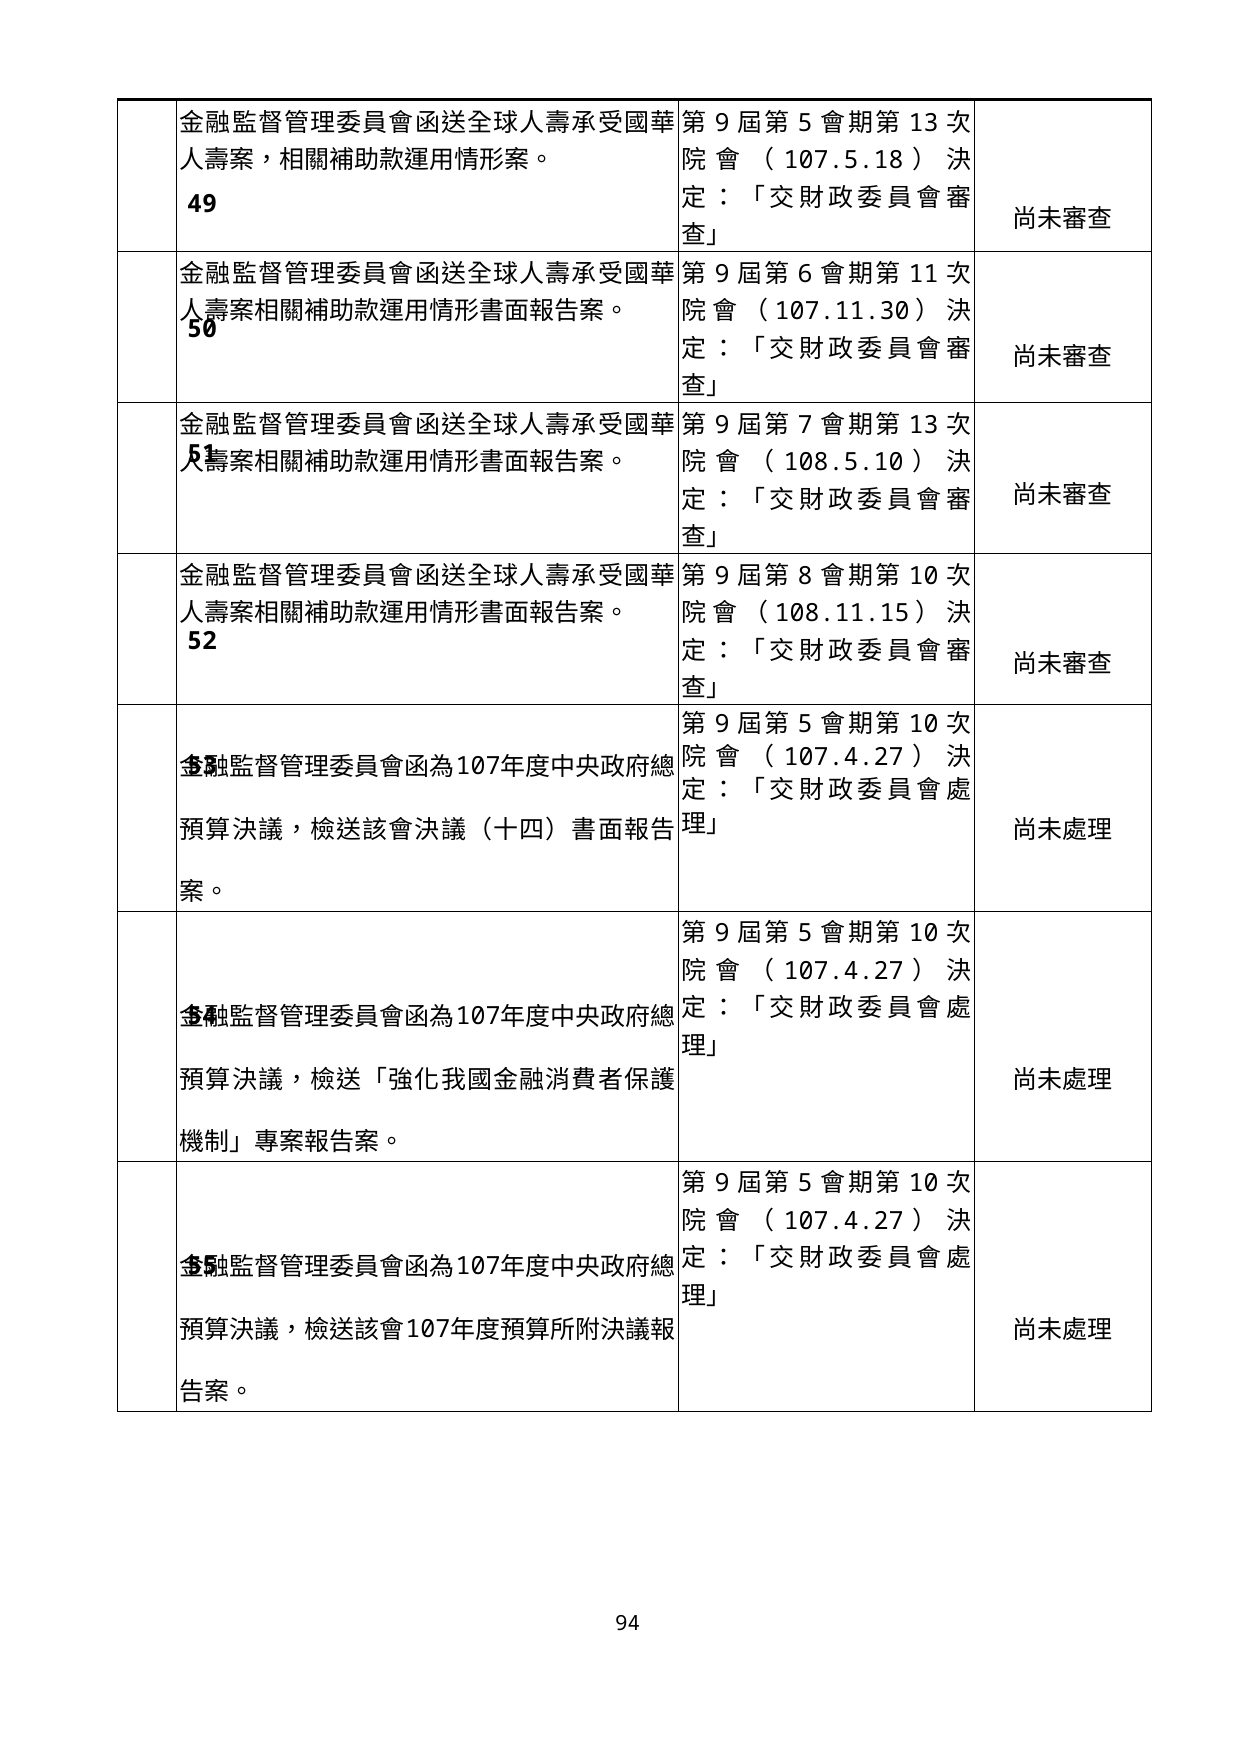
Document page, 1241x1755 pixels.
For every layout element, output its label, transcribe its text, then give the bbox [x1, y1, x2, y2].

table_cell 尚未處理 [975, 912, 1151, 1161]
table_cell 第9屆第5會期第10次院會（107.4.27）決定：「交財政委員會處理」 [679, 1162, 974, 1411]
table_cell 金融監督管理委員會函送全球人壽承受國華人壽案相關補助款運用情形書面報告案。 [177, 554, 678, 704]
table_cell 金融監督管理委員會函送全球人壽承受國華人壽案，相關補助款運用情形案。 [177, 101, 678, 251]
table_cell [118, 403, 176, 553]
table_cell 第9屆第7會期第13次院會（108.5.10）決定：「交財政委員會審查」 [679, 403, 974, 553]
table_cell 尚未審查 [975, 403, 1151, 553]
table_cell 金融監督管理委員會函送全球人壽承受國華人壽案相關補助款運用情形書面報告案。 [177, 252, 678, 402]
table_cell 第9屆第5會期第10次院會（107.4.27）決定：「交財政委員會處理」 [679, 705, 974, 911]
table_cell 第9屆第5會期第10次院會（107.4.27）決定：「交財政委員會處理」 [679, 912, 974, 1161]
table_cell 尚未審查 [975, 554, 1151, 704]
table_cell 尚未審查 [975, 101, 1151, 251]
table_cell 金融監督管理委員會函送全球人壽承受國華人壽案相關補助款運用情形書面報告案。 [177, 403, 678, 553]
table_cell [118, 705, 176, 911]
table_cell 第9屆第6會期第11次院會（107.11.30）決定：「交財政委員會審查」 [679, 252, 974, 402]
table_cell 第9屆第8會期第10次院會（108.11.15）決定：「交財政委員會審查」 [679, 554, 974, 704]
table_cell 金融監督管理委員會函為107年度中央政府總預算決議，檢送「強化我國金融消費者保護機制」專案報告案。 [177, 912, 678, 1161]
table_cell [118, 1162, 176, 1411]
table_cell 尚未審查 [975, 252, 1151, 402]
table_cell [118, 252, 176, 402]
table_cell [118, 912, 176, 1161]
table_cell 尚未處理 [975, 705, 1151, 911]
table_cell [118, 554, 176, 704]
table_cell 金融監督管理委員會函為107年度中央政府總預算決議，檢送該會107年度預算所附決議報告案。 [177, 1162, 678, 1411]
table_cell 金融監督管理委員會函為107年度中央政府總預算決議，檢送該會決議（十四）書面報告案。 [177, 705, 678, 911]
table_cell [118, 101, 176, 251]
table_cell 第9屆第5會期第13次院會（107.5.18）決定：「交財政委員會審查」 [679, 101, 974, 251]
table_cell 尚未處理 [975, 1162, 1151, 1411]
